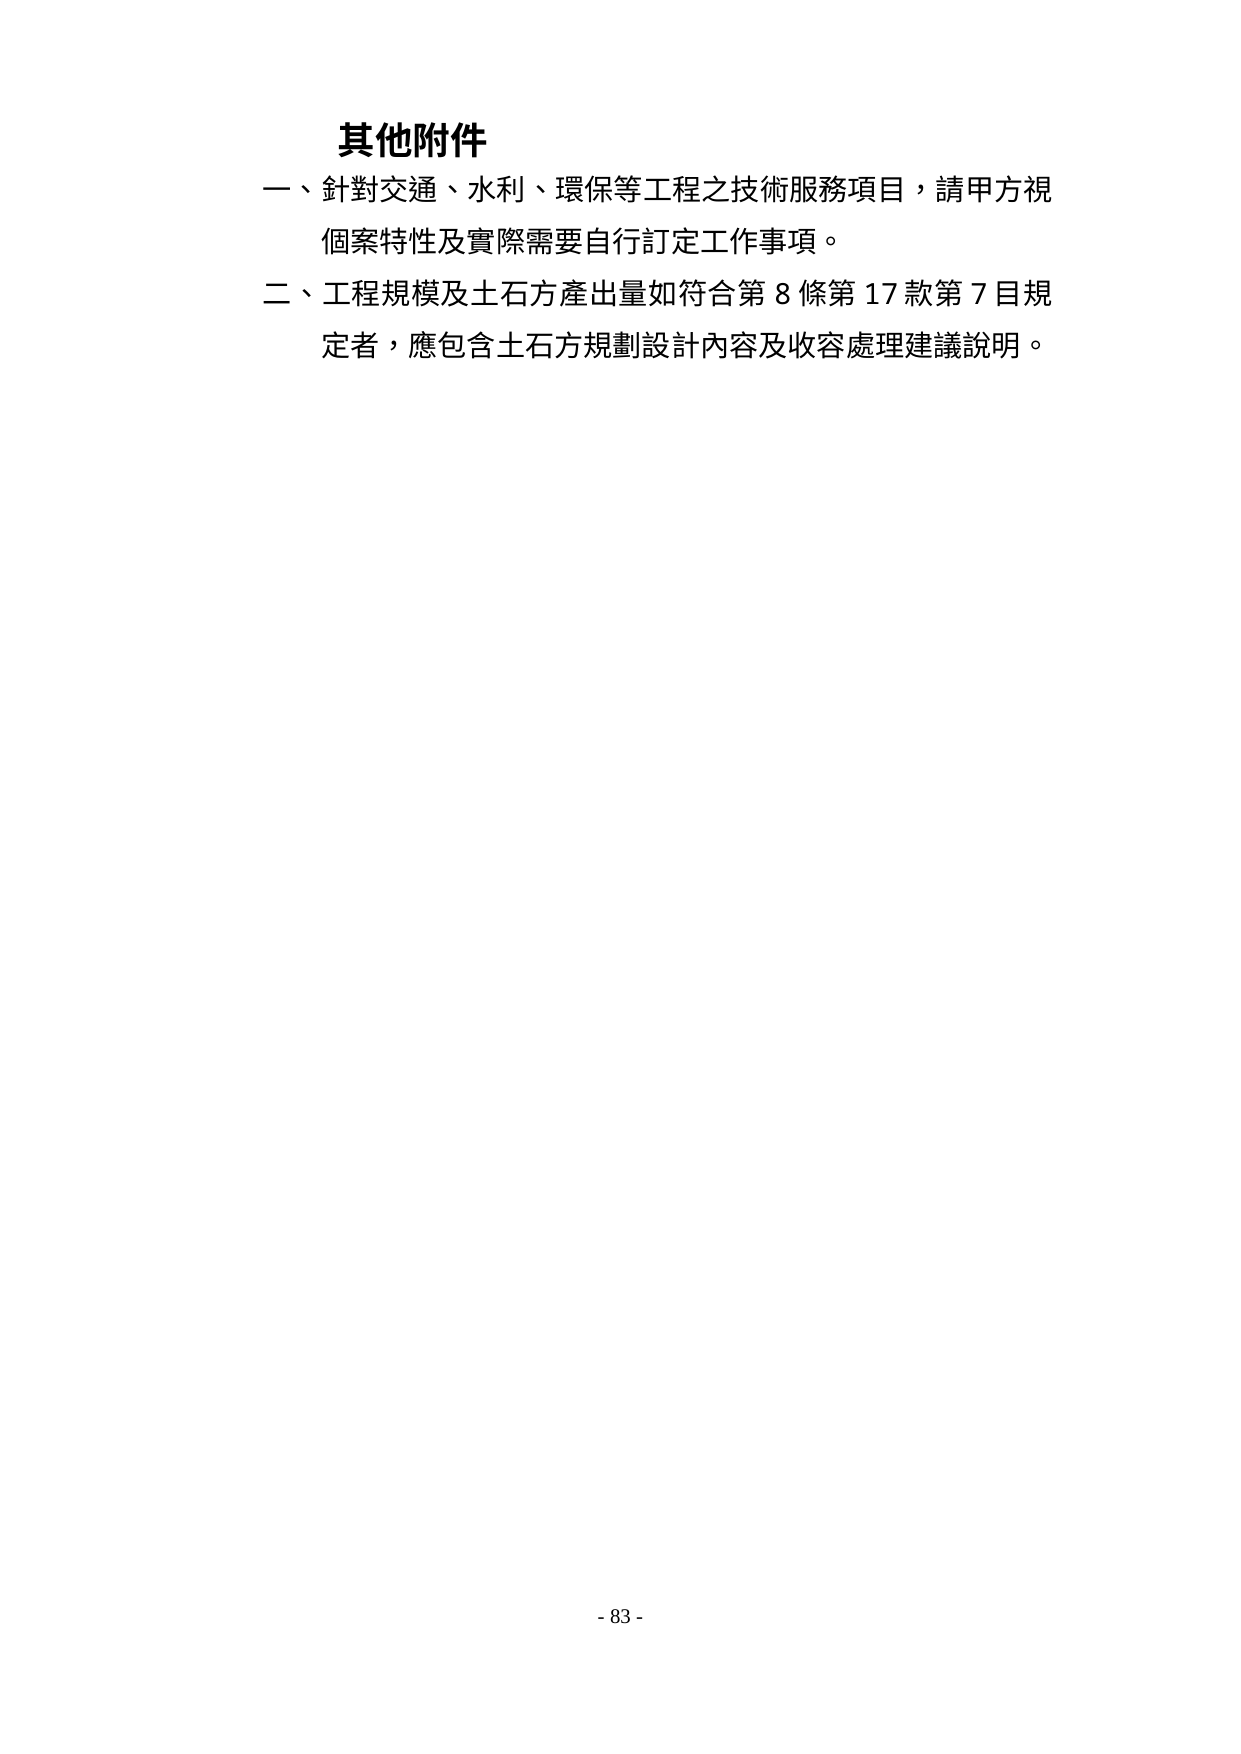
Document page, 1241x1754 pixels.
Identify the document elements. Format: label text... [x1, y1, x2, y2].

text 二、工程規模及土石方產出量如符合第8條第17款第7目規定者，應包含土石方規劃設計內容及收容處理建議說明。 [262, 263, 1053, 367]
text 其他附件 [337, 96, 1053, 159]
text 一、針對交通、水利、環保等工程之技術服務項目，請甲方視個案特性及實際需要自行訂定工作事項。 [262, 159, 1053, 263]
